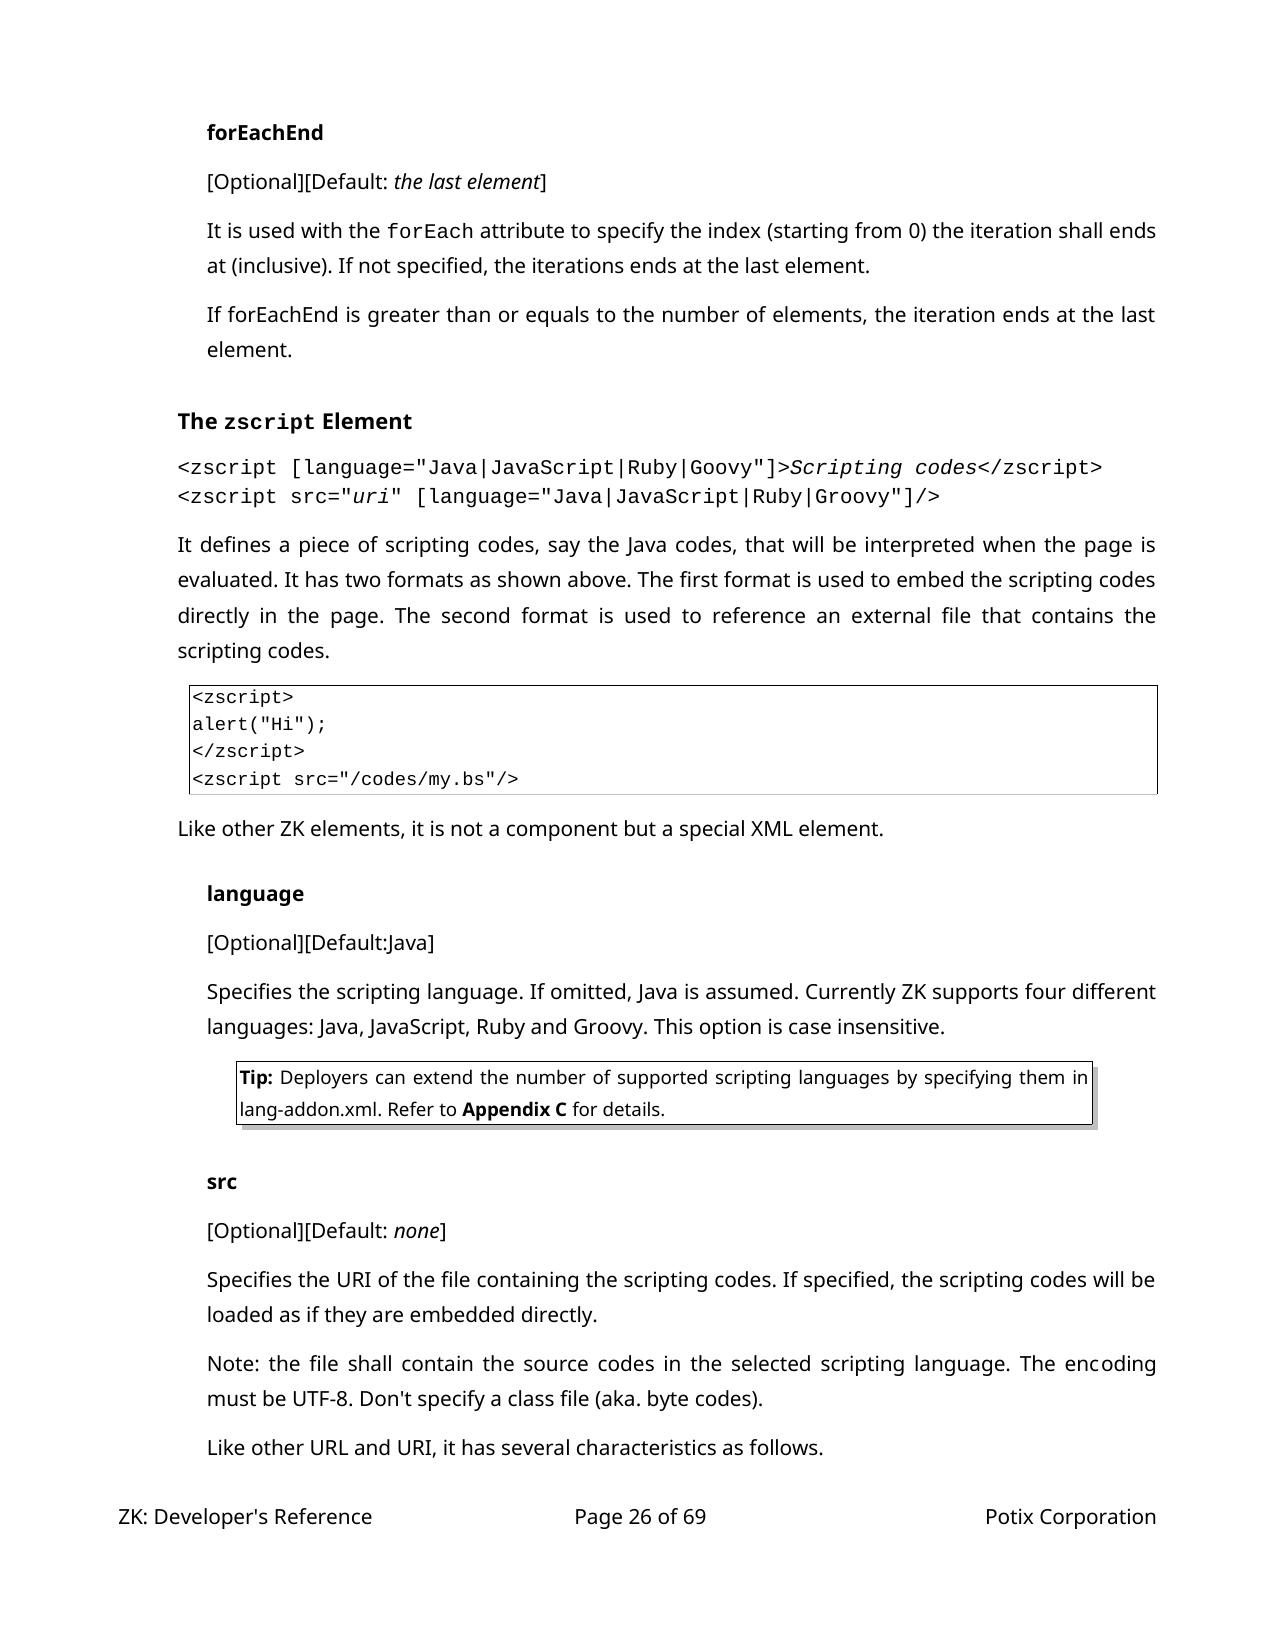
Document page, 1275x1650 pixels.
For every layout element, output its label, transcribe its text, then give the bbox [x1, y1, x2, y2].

text [Optional][Default:Java] [207, 928, 1157, 956]
text It defines a piece of scripting codes, say the Java codes, that will be interpreted when the page is evaluated. It has two formats as shown above. The first format is used to embed the scripting codes directly in the page. The second format is used to reference an external file that contains the scripting codes. [177, 530, 1157, 664]
subtitle src [207, 1167, 1157, 1195]
text Specifies the scripting language. If omitted, Java is assumed. Currently ZK supports four different languages: Java, JavaScript, Ruby and Groovy. This option is case insensitive. [207, 977, 1157, 1040]
text Tip: Deployers can extend the number of supported scripting languages by specifying them in lang-addon.xml. Refer to Appendix C for details. [237, 1062, 1092, 1124]
text [Optional][Default: none] [207, 1216, 1157, 1244]
text [Optional][Default: the last element] [207, 167, 1157, 195]
text Like other URL and URI, it has several characteristics as follows. [207, 1433, 1157, 1461]
text Note: the file shall contain the source codes in the selected scripting language. The encoding must be UTF-8. Don't specify a class file (aka. byte codes). [207, 1349, 1157, 1412]
text If forEachEnd is greater than or equals to the number of elements, the iteration ends at the last element. [207, 300, 1157, 364]
subtitle forEachEnd [207, 118, 1157, 146]
text <zscript> [190, 686, 1157, 709]
text It is used with the forEach attribute to specify the index (starting from 0) the iteration shall ends at (inclusive). If not specified, the iterations ends at the last element. [207, 216, 1157, 279]
text Like other ZK elements, it is not a component but a special XML element. [177, 814, 1157, 843]
subtitle language [207, 879, 1157, 907]
text <zscript [language="Java|JavaScript|Ruby|Goovy"]>Scripting codes</zscript> <zscript src="uri" [language="Java|JavaScript|Ruby|Groovy"]/> [177, 457, 1157, 510]
text <zscript src="/codes/my.bs"/> [190, 766, 1157, 794]
subtitle The zscript Element [177, 406, 1157, 436]
text Specifies the URI of the file containing the scripting codes. If specified, the scripting codes will be loaded as if they are embedded directly. [207, 1265, 1157, 1328]
text alert("Hi"); [190, 712, 1157, 736]
text </zscript> [190, 739, 1157, 763]
